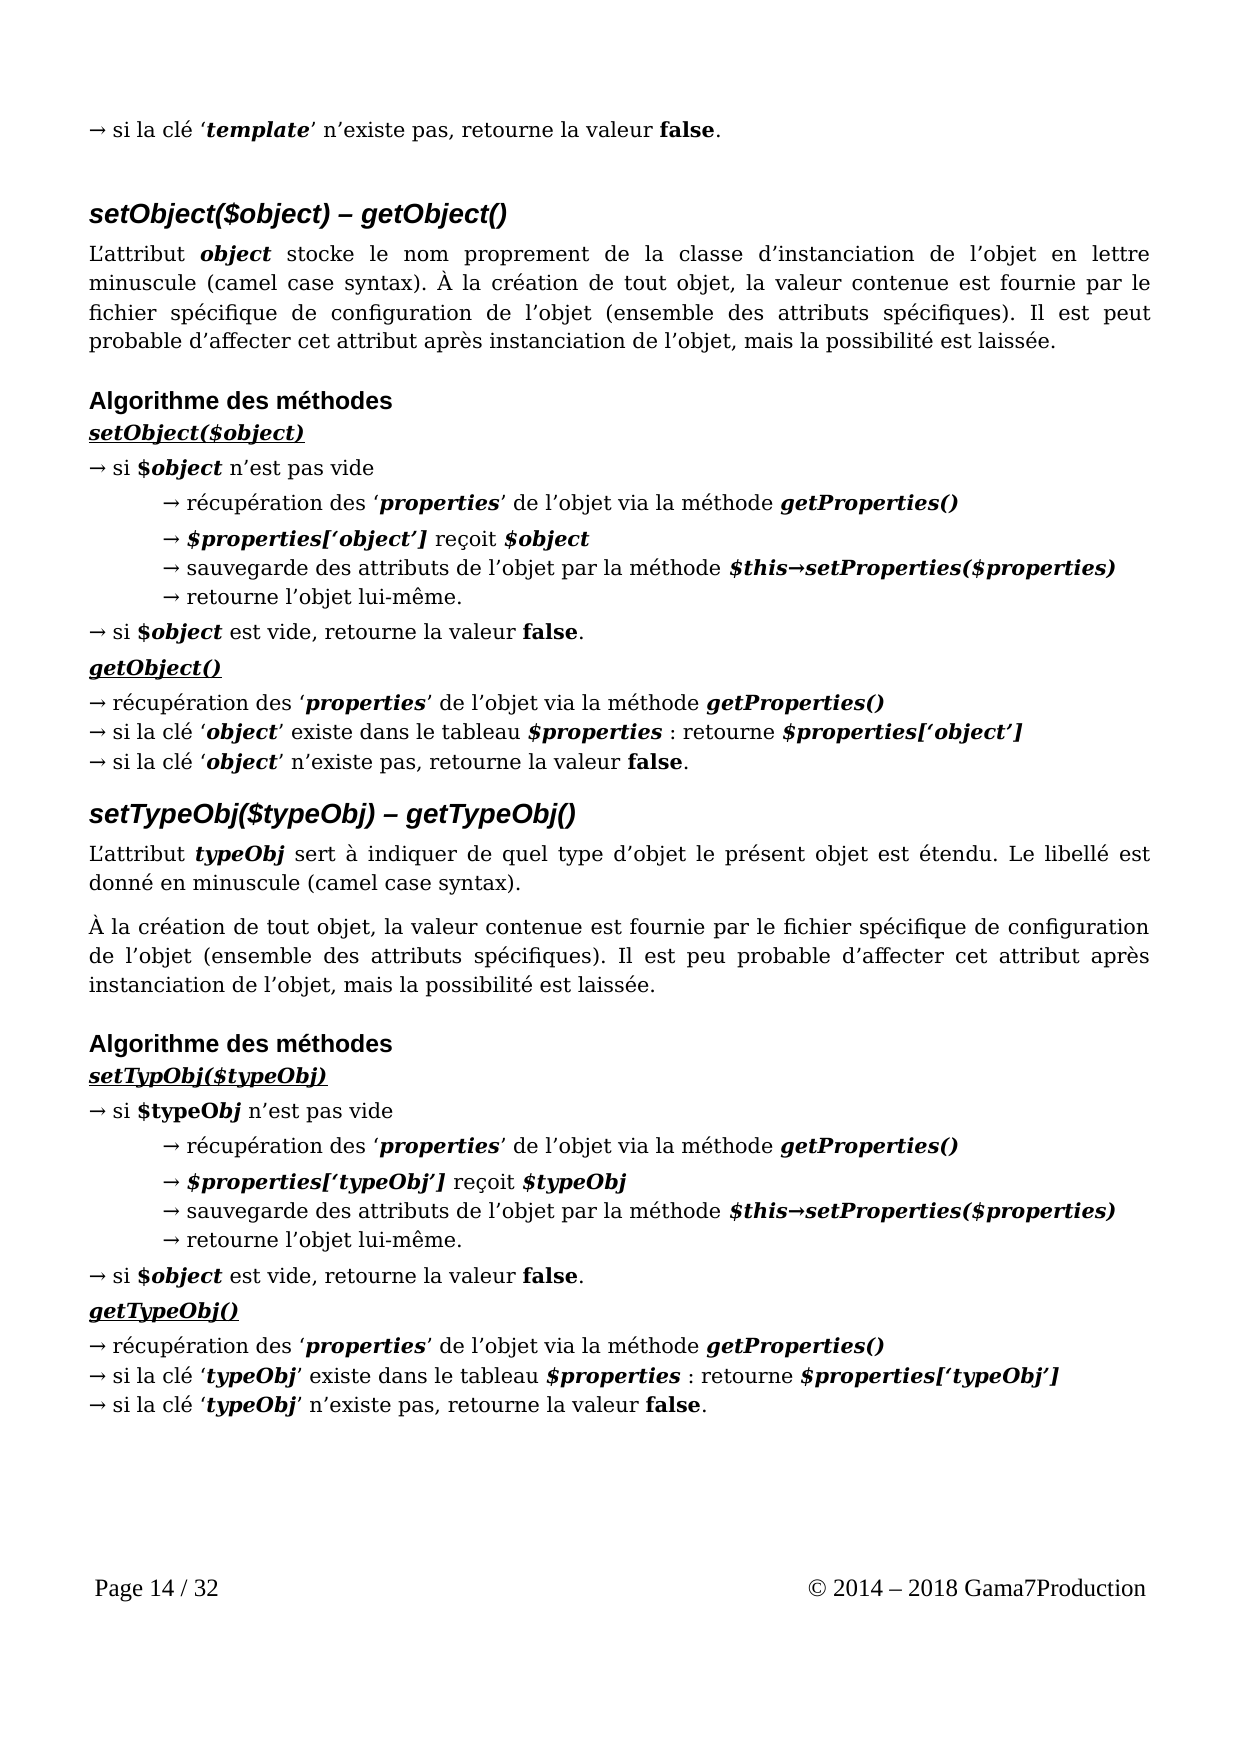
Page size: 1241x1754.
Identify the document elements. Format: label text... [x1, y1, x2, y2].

text → récupération des ‘properties’ de l’objet via la méthode getProperties() [88, 691, 1152, 715]
text L’attribut typeObj sert à indiquer de quel type d’objet le présent objet est étendu. Le libellé est donné en minuscule (camel case syntax). [88, 842, 1152, 895]
text À la création de tout objet, la valeur contenue est fournie par le fichier spécifique de configuration de l’objet (ensemble des attributs spécifiques). Il est peu probable d’affecter cet attribut après instanciation de l’objet, mais la possibilité est laissée. [88, 915, 1152, 997]
text L’attribut object stocke le nom proprement de la classe d’instanciation de l’objet en lettre minuscule (camel case syntax). À la création de tout objet, la valeur contenue est fournie par le fichier spécifique de configuration de l’objet (ensemble des attributs spécifiques). Il est peut probable d’affecter cet attribut après instanciation de l’objet, mais la possibilité est laissée. [88, 242, 1152, 354]
text → sauvegarde des attributs de l’objet par la méthode $this→setProperties($properties) [88, 556, 1152, 580]
text → si $object est vide, retourne la valeur false. [88, 620, 1152, 645]
text getTypeObj() [88, 1299, 1152, 1323]
text → si la clé ‘typeObj’ n’existe pas, retourne la valeur false. [88, 1393, 1152, 1417]
subtitle setTypeObj($typeObj) – getTypeObj() [88, 797, 1152, 829]
subtitle Algorithme des méthodes [88, 1029, 1152, 1057]
text → récupération des ‘properties’ de l’objet via la méthode getProperties() [88, 1334, 1152, 1358]
text → $properties[‘object’] reçoit $object [88, 526, 1152, 551]
text → récupération des ‘properties’ de l’objet via la méthode getProperties() [88, 1134, 1152, 1159]
text → si $object est vide, retourne la valeur false. [88, 1263, 1152, 1288]
text → retourne l’objet lui-même. [88, 585, 1152, 609]
text setTypObj($typeObj) [88, 1064, 1152, 1088]
text getObject() [88, 656, 1152, 680]
text → si $typeObj n’est pas vide [88, 1099, 1152, 1123]
text → si la clé ‘object’ n’existe pas, retourne la valeur false. [88, 749, 1152, 774]
text → $properties[‘typeObj’] reçoit $typeObj [88, 1170, 1152, 1194]
text → si la clé ‘typeObj’ existe dans le tableau $properties : retourne $properties[‘typeObj’] [88, 1363, 1152, 1388]
text → si la clé ‘template’ n’existe pas, retourne la valeur false. [88, 118, 1152, 143]
text → si la clé ‘object’ existe dans le tableau $properties : retourne $properties[‘object’] [88, 720, 1152, 745]
text → retourne l’objet lui-même. [88, 1228, 1152, 1253]
text setObject($object) [88, 421, 1152, 445]
subtitle Algorithme des méthodes [88, 386, 1152, 414]
text → si $object n’est pas vide [88, 456, 1152, 480]
text → récupération des ‘properties’ de l’objet via la méthode getProperties() [88, 491, 1152, 516]
text → sauvegarde des attributs de l’objet par la méthode $this→setProperties($properties) [88, 1199, 1152, 1223]
subtitle setObject($object) – getObject() [88, 198, 1152, 230]
